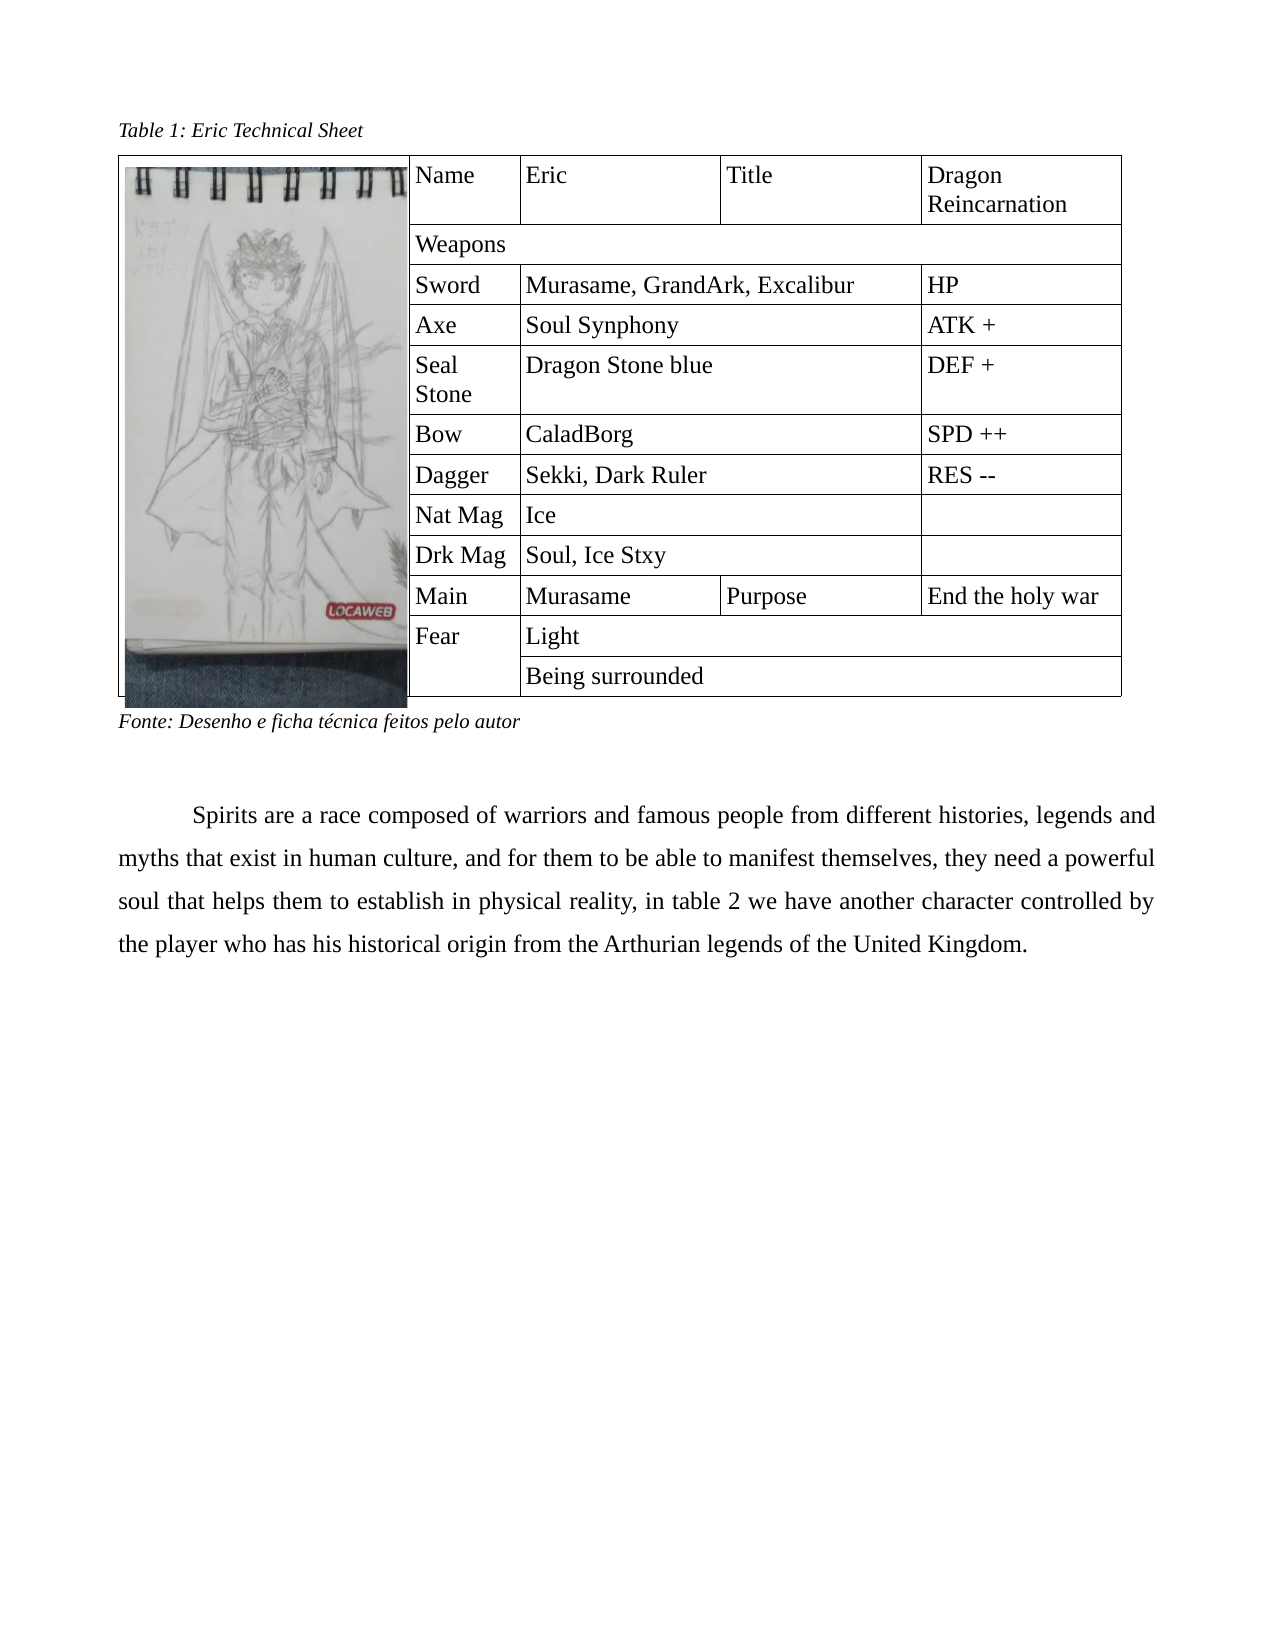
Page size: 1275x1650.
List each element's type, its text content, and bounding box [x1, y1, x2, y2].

table_header Name [410, 156, 520, 224]
table_cell CaladBorg [521, 415, 921, 454]
table_cell Sword [410, 265, 520, 304]
table_cell Ice [521, 495, 921, 535]
table_header Eric [521, 156, 720, 224]
table_cell Axe [410, 305, 520, 345]
table_cell Weapons [410, 225, 1121, 264]
table_cell Light [521, 616, 1121, 656]
table_cell Dragon Stone blue [521, 346, 921, 414]
table_header [119, 156, 409, 696]
table_cell Being surrounded [521, 657, 1121, 696]
table_cell Murasame, GrandArk, Excalibur [521, 265, 921, 304]
table_cell RES -- [922, 455, 1121, 494]
table_header Dragon Reincarnation [922, 156, 1121, 224]
table_cell Fear [410, 616, 520, 696]
picture [124, 167, 408, 708]
table_cell Bow [410, 415, 520, 454]
table_cell DEF + [922, 346, 1121, 414]
table_header Title [721, 156, 921, 224]
text Table 1: Eric Technical Sheet [118, 118, 1157, 142]
text Fonte: Desenho e ficha técnica feitos pelo autor [118, 708, 1157, 733]
table_cell Purpose [721, 576, 921, 615]
table_cell Nat Mag [410, 495, 520, 535]
table_cell Seal Stone [410, 346, 520, 414]
table_cell ATK + [922, 305, 1121, 345]
table_cell SPD ++ [922, 415, 1121, 454]
table_cell Drk Mag [410, 536, 520, 575]
table_cell Murasame [521, 576, 720, 615]
table_cell HP [922, 265, 1121, 304]
table_cell [922, 536, 1121, 575]
table_cell Main [410, 576, 520, 615]
text Spirits are a race composed of warriors and famous people from different histories, legends and myths that exist in human culture, and for them to be able to manifest themselves, they need a powerful soul that helps them to establish in physical reality, in table 2 we have another character controlled by the player who has his historical origin from the Arthurian legends of the United Kingdom. [118, 800, 1157, 958]
table_cell End the holy war [922, 576, 1121, 615]
table_cell Sekki, Dark Ruler [521, 455, 921, 494]
table_cell [922, 495, 1121, 535]
table_cell Soul, Ice Stxy [521, 536, 921, 575]
table_cell Soul Synphony [521, 305, 921, 345]
table_cell Dagger [410, 455, 520, 494]
